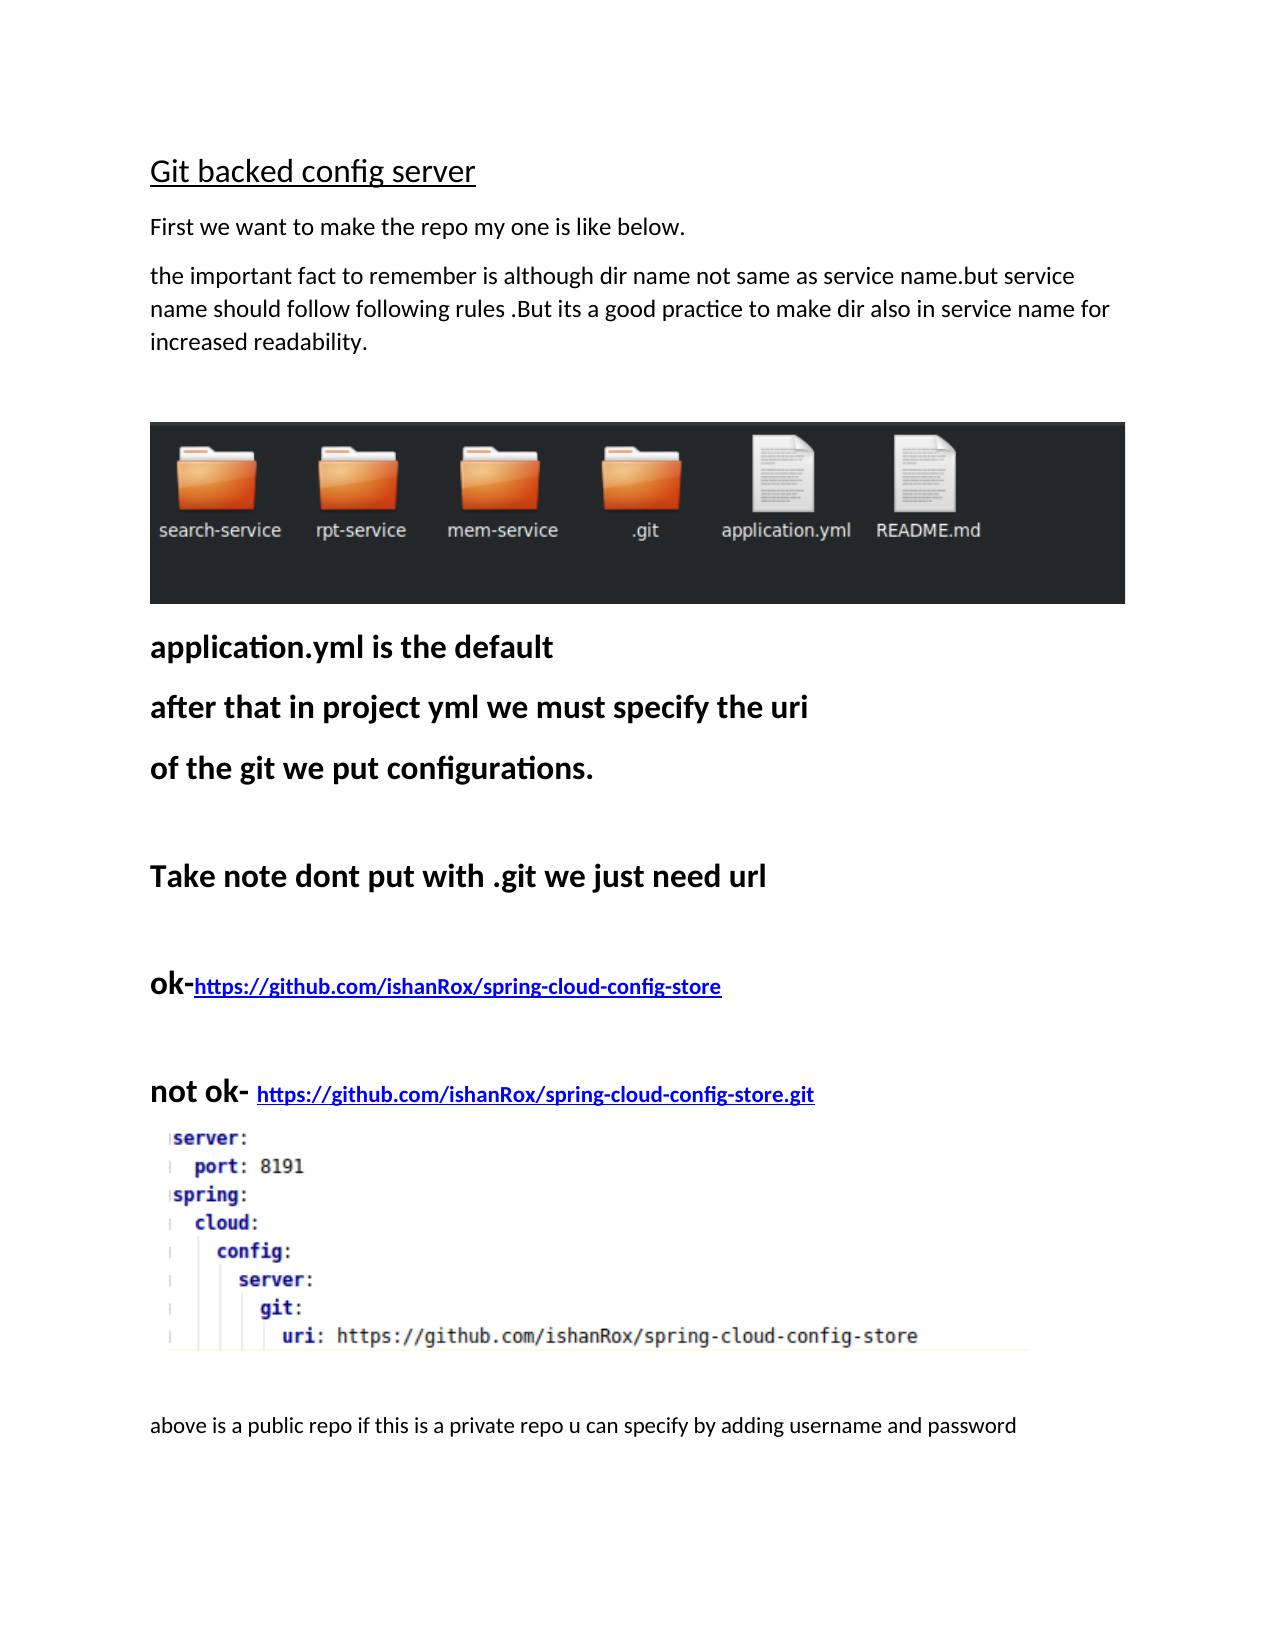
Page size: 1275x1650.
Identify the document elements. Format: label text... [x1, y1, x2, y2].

text First we want to make the repo my one is like below. [150, 211, 1125, 241]
text above is a public repo if this is a private repo u can specify by adding username and password [150, 1412, 1125, 1439]
text Take note dont put with .git we just need url [150, 855, 1125, 895]
text of the git we put configurations. [150, 747, 1125, 788]
text not ok- https://github.com/ishanRox/spring-cloud-config-store.git [150, 1070, 1125, 1110]
text the important fact to remember is although dir name not same as service name.but service name should follow following rules .But its a good practice to make dir also in service name for increased readability. [150, 260, 1125, 357]
text after that in project yml we must specify the uri [150, 687, 1125, 727]
text application.yml is the default [150, 604, 1125, 667]
text Git backed config server [150, 150, 1125, 191]
picture [168, 1123, 1029, 1351]
text ok-https://github.com/ishanRox/spring-cloud-config-store [150, 962, 1125, 1003]
picture [150, 422, 1125, 604]
